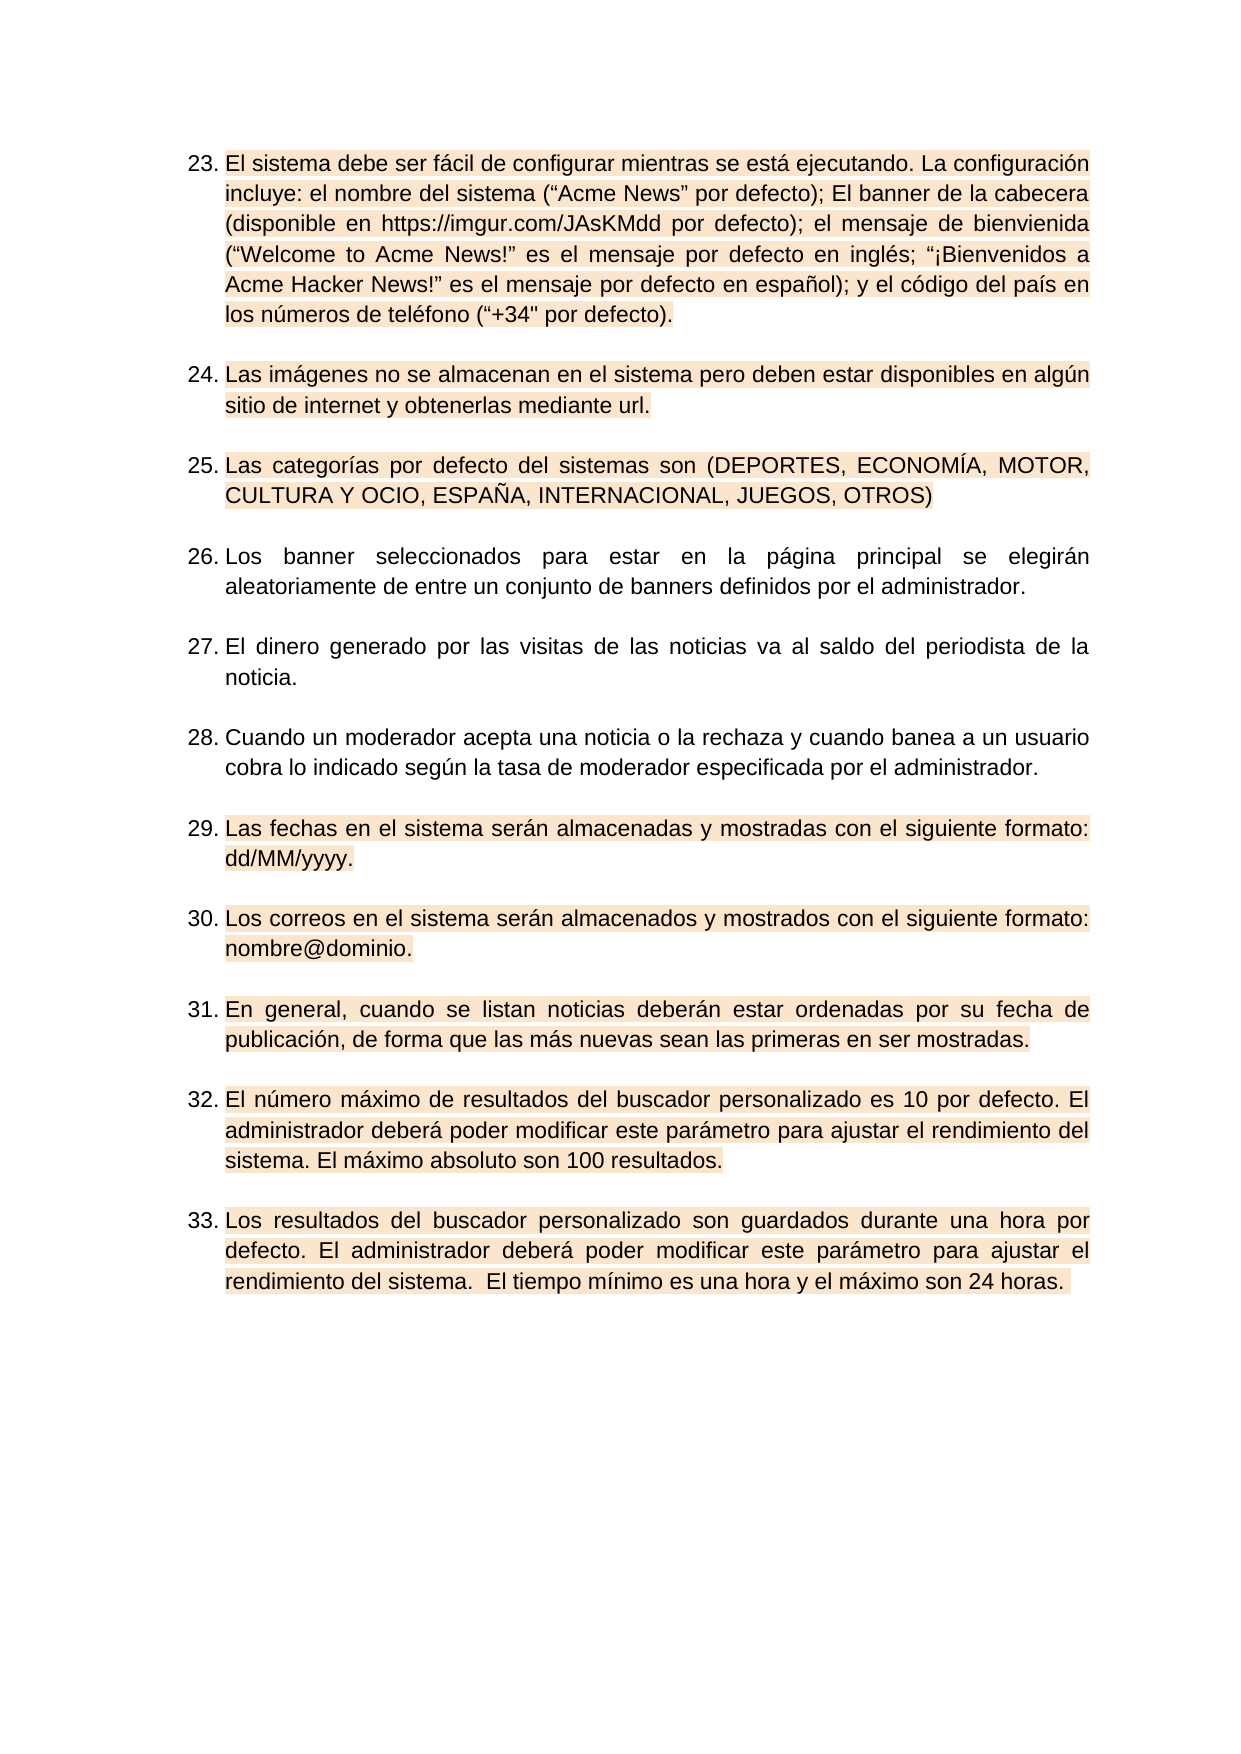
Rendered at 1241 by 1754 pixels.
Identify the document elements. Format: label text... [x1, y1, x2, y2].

list Los banner seleccionados para estar en la página principal se elegirán aleatoriamente de entre un conjunto de banners definidos por el administrador. [187, 543, 1090, 599]
list El sistema debe ser fácil de configurar mientras se está ejecutando. La configuración incluye: el nombre del sistema (“Acme News” por defecto); El banner de la cabecera (disponible en https://imgur.com/JAsKMdd por defecto); el mensaje de bienvienida (“Welcome to Acme News!” es el mensaje por defecto en inglés; “¡Bienvenidos a Acme Hacker News!” es el mensaje por defecto en español); y el código del país en los números de teléfono (“+34" por defecto). [187, 150, 1090, 327]
list Las categorías por defecto del sistemas son (DEPORTES, ECONOMÍA, MOTOR, CULTURA Y OCIO, ESPAÑA, INTERNACIONAL, JUEGOS, OTROS) [187, 452, 1090, 509]
list Las imágenes no se almacenan en el sistema pero deben estar disponibles en algún sitio de internet y obtenerlas mediante url. [187, 361, 1090, 418]
list Las fechas en el sistema serán almacenadas y mostradas con el siguiente formato: dd/MM/yyyy. [187, 814, 1090, 871]
list El número máximo de resultados del buscador personalizado es 10 por defecto. El administrador deberá poder modificar este parámetro para ajustar el rendimiento del sistema. El máximo absoluto son 100 resultados. [187, 1086, 1090, 1173]
list El dinero generado por las visitas de las noticias va al saldo del periodista de la noticia. [187, 633, 1090, 690]
list Los resultados del buscador personalizado son guardados durante una hora por defecto. El administrador deberá poder modificar este parámetro para ajustar el rendimiento del sistema. El tiempo mínimo es una hora y el máximo son 24 horas. [187, 1207, 1090, 1294]
list Los correos en el sistema serán almacenados y mostrados con el siguiente formato: nombre@dominio. [187, 905, 1090, 962]
list Cuando un moderador acepta una noticia o la rechaza y cuando banea a un usuario cobra lo indicado según la tasa de moderador especificada por el administrador. [187, 724, 1090, 781]
list En general, cuando se listan noticias deberán estar ordenadas por su fecha de publicación, de forma que las más nuevas sean las primeras en ser mostradas. [187, 996, 1090, 1052]
